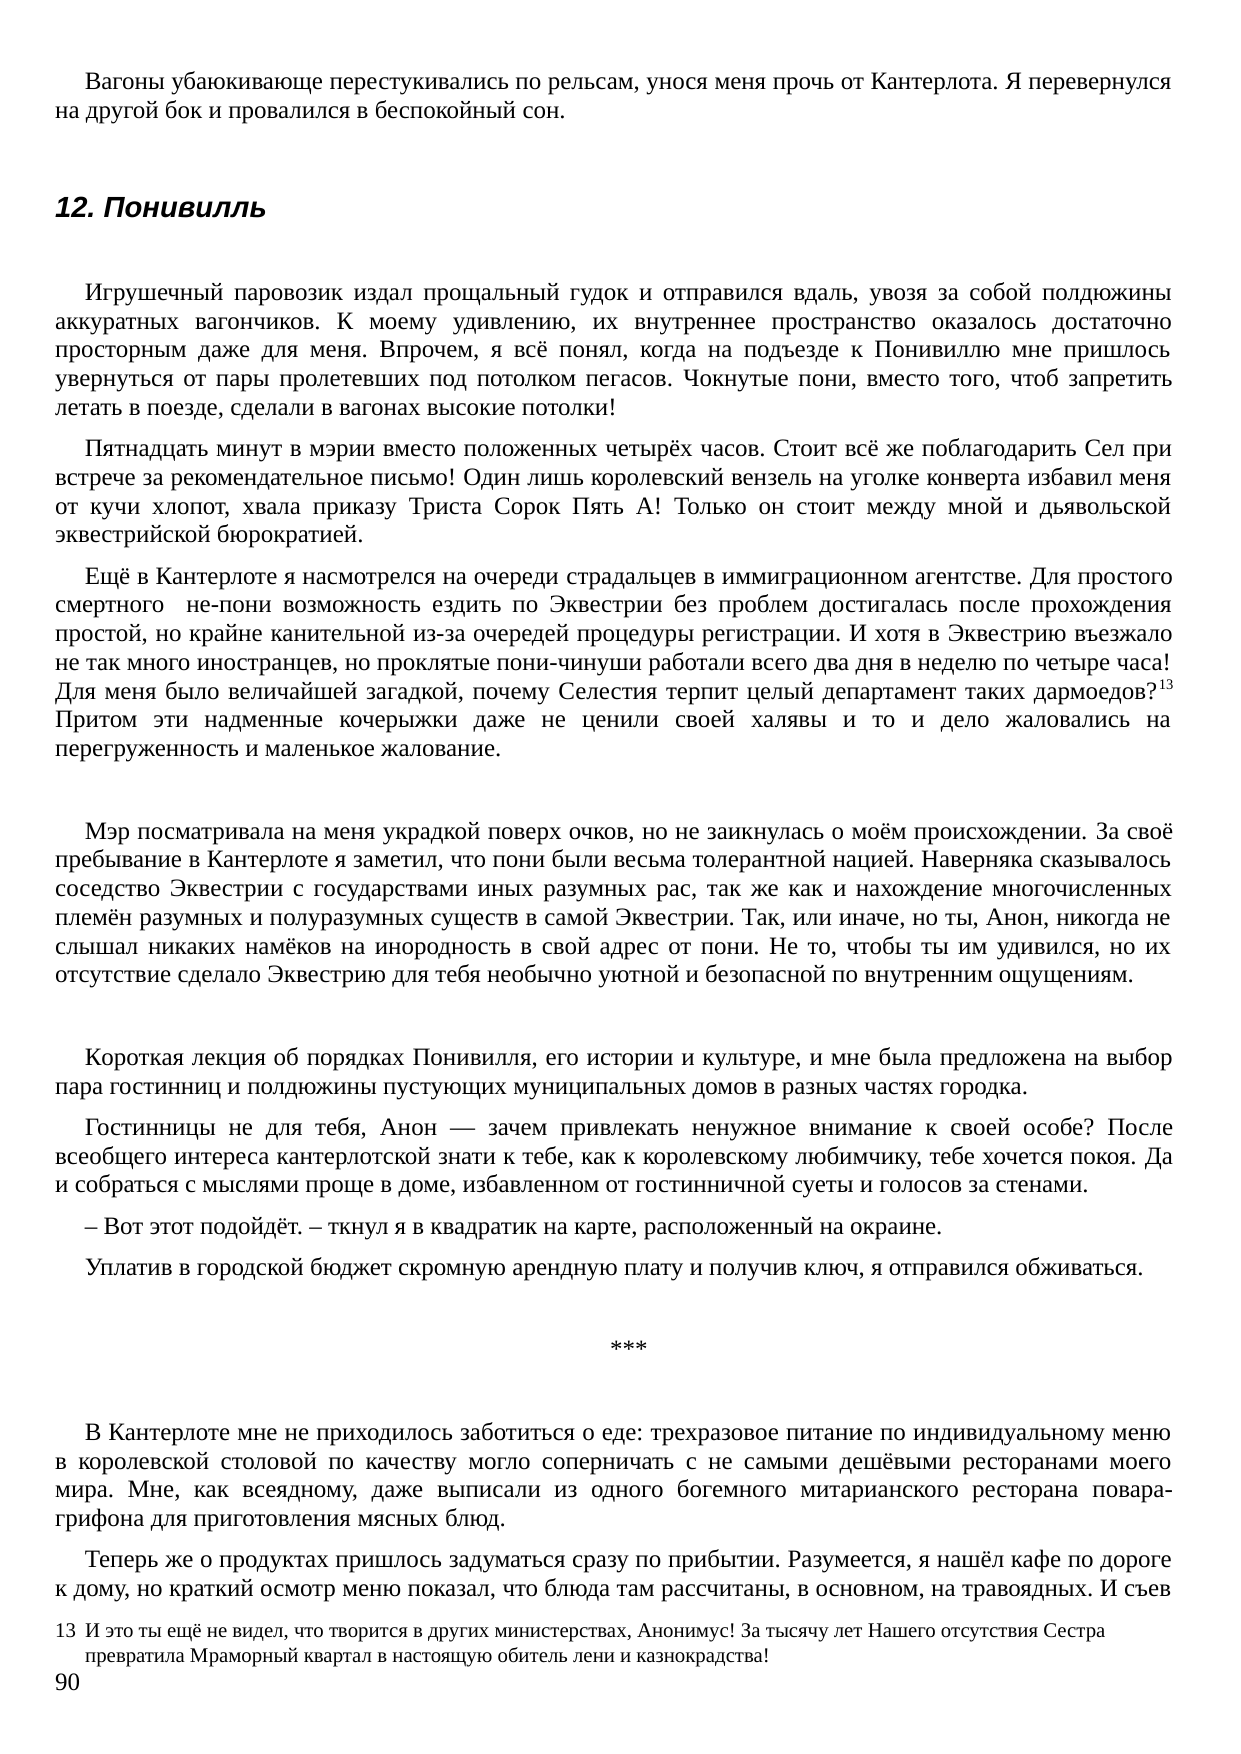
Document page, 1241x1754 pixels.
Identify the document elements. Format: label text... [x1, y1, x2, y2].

text Игрушечный паровозик издал прощальный гудок и отправился вдаль, увозя за собой полдюжины аккуратных вагончиков. К моему удивлению, их внутреннее пространство оказалось достаточно просторным даже для меня. Впрочем, я всё понял, когда на подъезде к Понивиллю мне пришлось увернуться от пары пролетевших под потолком пегасов. Чокнутые пони, вместо того, чтоб запретить летать в поезде, сделали в вагонах высокие потолки! [55, 277, 1173, 421]
text В Кантерлоте мне не приходилось заботиться о еде: трехразовое питание по индивидуальному меню в королевской столовой по качеству могло соперничать с не самыми дешёвыми ресторанами моего мира. Мне, как всеядному, даже выписали из одного богемного митарианского ресторана повара-грифона для приготовления мясных блюд. [55, 1417, 1173, 1532]
text Теперь же о продуктах пришлось задуматься сразу по прибытии. Разумеется, я нашёл кафе по дороге к дому, но краткий осмотр меню показал, что блюда там рассчитаны, в основном, на травоядных. И съев [55, 1544, 1173, 1602]
text Пятнадцать минут в мэрии вместо положенных четырёх часов. Стоит всё же поблагодарить Сел при встрече за рекомендательное письмо! Один лишь королевский вензель на уголке конверта избавил меня от кучи хлопот, хвала приказу Триста Сорок Пять А! Только он стоит между мной и дьявольской эквестрийской бюрократией. [55, 433, 1173, 548]
text *** [55, 1334, 1173, 1363]
text Уплатив в городской бюджет скромную арендную плату и получив ключ, я отправился обживаться. [55, 1252, 1173, 1281]
text Ещё в Кантерлоте я насмотрелся на очереди страдальцев в иммиграционном агентстве. Для простого смертного не-пони возможность ездить по Эквестрии без проблем достигалась после прохождения простой, но крайне канительной из-за очередей процедуры регистрации. И хотя в Эквестрию въезжало не так много иностранцев, но проклятые пони-чинуши работали всего два дня в неделю по четыре часа! Для меня было величайшей загадкой, почему Селестия терпит целый департамент таких дармоедов? Притом эти надменные кочерыжки даже не ценили своей халявы и то и дело жаловались на перегруженность и маленькое жалование. [55, 561, 1173, 762]
text Гостинницы не для тебя, Анон — зачем привлекать ненужное внимание к своей особе? После всеобщего интереса кантерлотской знати к тебе, как к королевскому любимчику, тебе хочется покоя. Да и собраться с мыслями проще в доме, избавленном от гостинничной суеты и голосов за стенами. [55, 1112, 1173, 1198]
text Вагоны убаюкивающе перестукивались по рельсам, унося меня прочь от Кантерлота. Я перевернулся на другой бок и провалился в беспокойный сон. [55, 66, 1173, 123]
text Мэр посматривала на меня украдкой поверх очков, но не заикнулась о моём происхождении. За своё пребывание в Кантерлоте я заметил, что пони были весьма толерантной нацией. Наверняка сказывалось соседство Эквестрии с государствами иных разумных рас, так же как и нахождение многочисленных племён разумных и полуразумных существ в самой Эквестрии. Так, или иначе, но ты, Анон, никогда не слышал никаких намёков на инородность в свой адрес от пони. Не то, чтобы ты им удивился, но их отсутствие сделало Эквестрию для тебя необычно уютной и безопасной по внутренним ощущениям. [55, 816, 1173, 988]
subtitle 12. Понивилль [55, 190, 1173, 223]
text И это ты ещё не видел, что творится в других министерствах, Анонимус! За тысячу лет Нашего отсутствия Сестра превратила Мраморный квартал в настоящую обитель лени и казнокрадства! [55, 1618, 1173, 1667]
text Короткая лекция об порядках Понивилля, его истории и культуре, и мне была предложена на выбор пара гостинниц и полдюжины пустующих муниципальных домов в разных частях городка. [55, 1042, 1173, 1099]
text – Вот этот подойдёт. – ткнул я в квадратик на карте, расположенный на окраине. [55, 1211, 1173, 1239]
